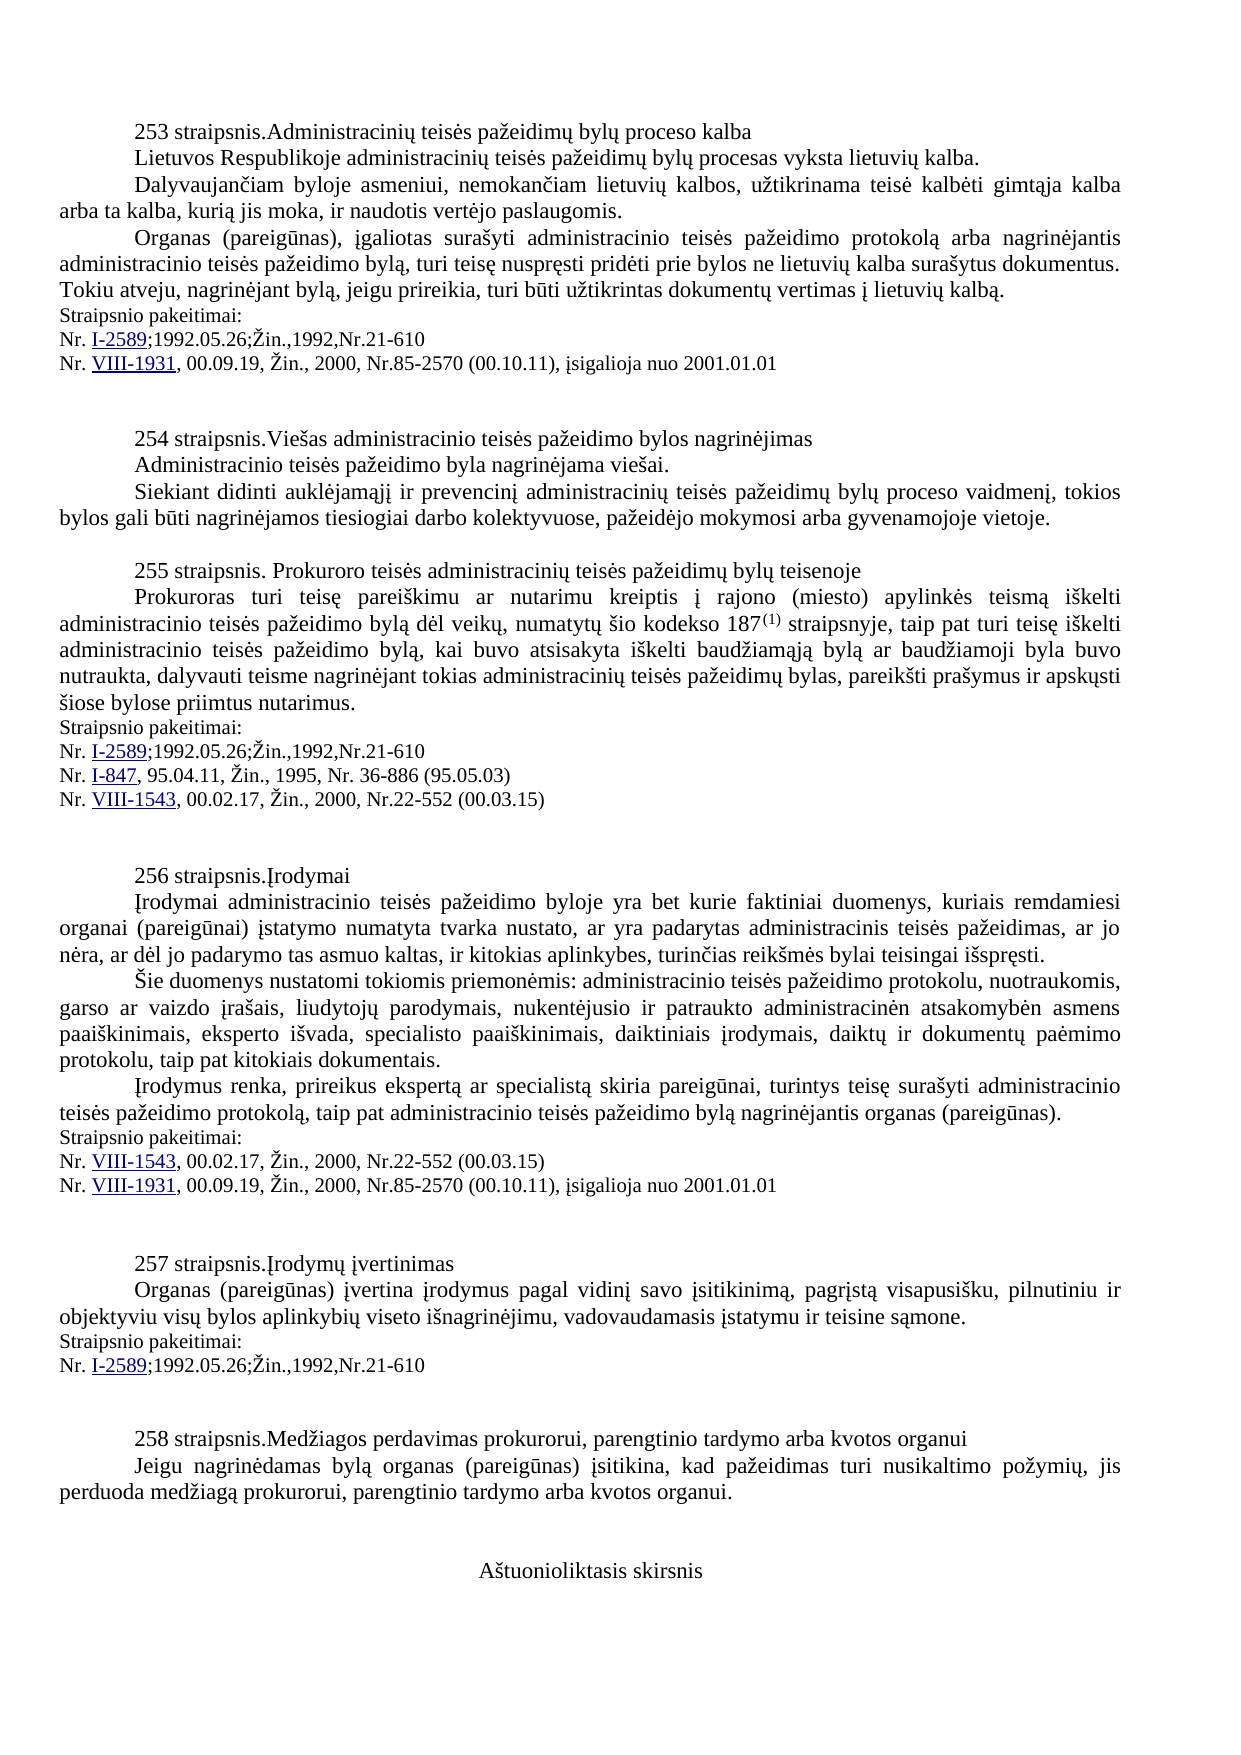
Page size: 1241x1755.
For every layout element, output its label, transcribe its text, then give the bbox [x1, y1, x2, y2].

text 255 straipsnis. Prokuroro teisės administracinių teisės pažeidimų bylų teisenoje [134, 557, 1122, 583]
text Nr. VIII-1543, 00.02.17, Žin., 2000, Nr.22-552 (00.03.15) [59, 787, 1122, 811]
text Straipsnio pakeitimai: [59, 715, 1122, 739]
text Įrodymai administracinio teisės pažeidimo byloje yra bet kurie faktiniai duomenys, kuriais remdamiesi organai (pareigūnai) įstatymo numatyta tvarka nustato, ar yra padarytas administracinis teisės pažeidimas, ar jo nėra, ar dėl jo padarymo tas asmuo kaltas, ir kitokias aplinkybes, turinčias reikšmės bylai teisingai išspręsti. [59, 888, 1122, 967]
text 254 straipsnis.Viešas administracinio teisės pažeidimo bylos nagrinėjimas [59, 425, 1122, 452]
text Straipsnio pakeitimai: [59, 303, 1122, 327]
text Jeigu nagrinėdamas bylą organas (pareigūnas) įsitikina, kad pažeidimas turi nusikaltimo požymių, jis perduoda medžiagą prokurorui, parengtinio tardymo arba kvotos organui. [59, 1452, 1122, 1504]
text Lietuvos Respublikoje administracinių teisės pažeidimų bylų procesas vyksta lietuvių kalba. [59, 144, 1122, 171]
text 256 straipsnis.Įrodymai [59, 862, 1122, 888]
text Nr. I-2589;1992.05.26;Žin.,1992,Nr.21-610 [59, 739, 1122, 763]
text Straipsnio pakeitimai: [59, 1329, 1122, 1353]
text Nr. I-2589;1992.05.26;Žin.,1992,Nr.21-610 [59, 327, 1122, 351]
text Nr. VIII-1931, 00.09.19, Žin., 2000, Nr.85-2570 (00.10.11), įsigalioja nuo 2001.01.01 [59, 1173, 1122, 1197]
text 257 straipsnis.Įrodymų įvertinimas [59, 1250, 1122, 1277]
text Organas (pareigūnas) įvertina įrodymus pagal vidinį savo įsitikinimą, pagrįstą visapusišku, pilnutiniu ir objektyviu visų bylos aplinkybių viseto išnagrinėjimu, vadovaudamasis įstatymu ir teisine sąmone. [59, 1277, 1122, 1329]
text 253 straipsnis.Administracinių teisės pažeidimų bylų proceso kalba [59, 118, 1122, 144]
text Dalyvaujančiam byloje asmeniui, nemokančiam lietuvių kalbos, užtikrinama teisė kalbėti gimtąja kalba arba ta kalba, kurią jis moka, ir naudotis vertėjo paslaugomis. [59, 171, 1122, 223]
text Nr. VIII-1543, 00.02.17, Žin., 2000, Nr.22-552 (00.03.15) [59, 1149, 1122, 1173]
text Straipsnio pakeitimai: [59, 1125, 1122, 1149]
text Nr. VIII-1931, 00.09.19, Žin., 2000, Nr.85-2570 (00.10.11), įsigalioja nuo 2001.01.01 [59, 351, 1122, 375]
text Šie duomenys nustatomi tokiomis priemonėmis: administracinio teisės pažeidimo protokolu, nuotraukomis, garso ar vaizdo įrašais, liudytojų parodymais, nukentėjusio ir patraukto administracinėn atsakomybėn asmens paaiškinimais, eksperto išvada, specialisto paaiškinimais, daiktiniais įrodymais, daiktų ir dokumentų paėmimo protokolu, taip pat kitokiais dokumentais. [59, 967, 1122, 1073]
text Nr. I-847, 95.04.11, Žin., 1995, Nr. 36-886 (95.05.03) [59, 763, 1122, 787]
text Prokuroras turi teisę pareiškimu ar nutarimu kreiptis į rajono (miesto) apylinkės teismą iškelti administracinio teisės pažeidimo bylą dėl veikų, numatytų šio kodekso 187(1) straipsnyje, taip pat turi teisę iškelti administracinio teisės pažeidimo bylą, kai buvo atsisakyta iškelti baudžiamąją bylą ar baudžiamoji byla buvo nutraukta, dalyvauti teisme nagrinėjant tokias administracinių teisės pažeidimų bylas, pareikšti prašymus ir apskųsti šiose bylose priimtus nutarimus. [59, 583, 1122, 715]
text Nr. I-2589;1992.05.26;Žin.,1992,Nr.21-610 [59, 1353, 1122, 1377]
text Administracinio teisės pažeidimo byla nagrinėjama viešai. [59, 452, 1122, 478]
text Organas (pareigūnas), įgaliotas surašyti administracinio teisės pažeidimo protokolą arba nagrinėjantis administracinio teisės pažeidimo bylą, turi teisę nuspręsti pridėti prie bylos ne lietuvių kalba surašytus dokumentus. Tokiu atveju, nagrinėjant bylą, jeigu prireikia, turi būti užtikrintas dokumentų vertimas į lietuvių kalbą. [59, 223, 1122, 303]
text 258 straipsnis.Medžiagos perdavimas prokurorui, parengtinio tardymo arba kvotos organui [59, 1426, 1122, 1452]
text Aštuonioliktasis skirsnis [59, 1557, 1122, 1584]
text Įrodymus renka, prireikus ekspertą ar specialistą skiria pareigūnai, turintys teisę surašyti administracinio teisės pažeidimo protokolą, taip pat administracinio teisės pažeidimo bylą nagrinėjantis organas (pareigūnas). [59, 1073, 1122, 1125]
text Siekiant didinti auklėjamąjį ir prevencinį administracinių teisės pažeidimų bylų proceso vaidmenį, tokios bylos gali būti nagrinėjamos tiesiogiai darbo kolektyvuose, pažeidėjo mokymosi arba gyvenamojoje vietoje. [59, 478, 1122, 531]
